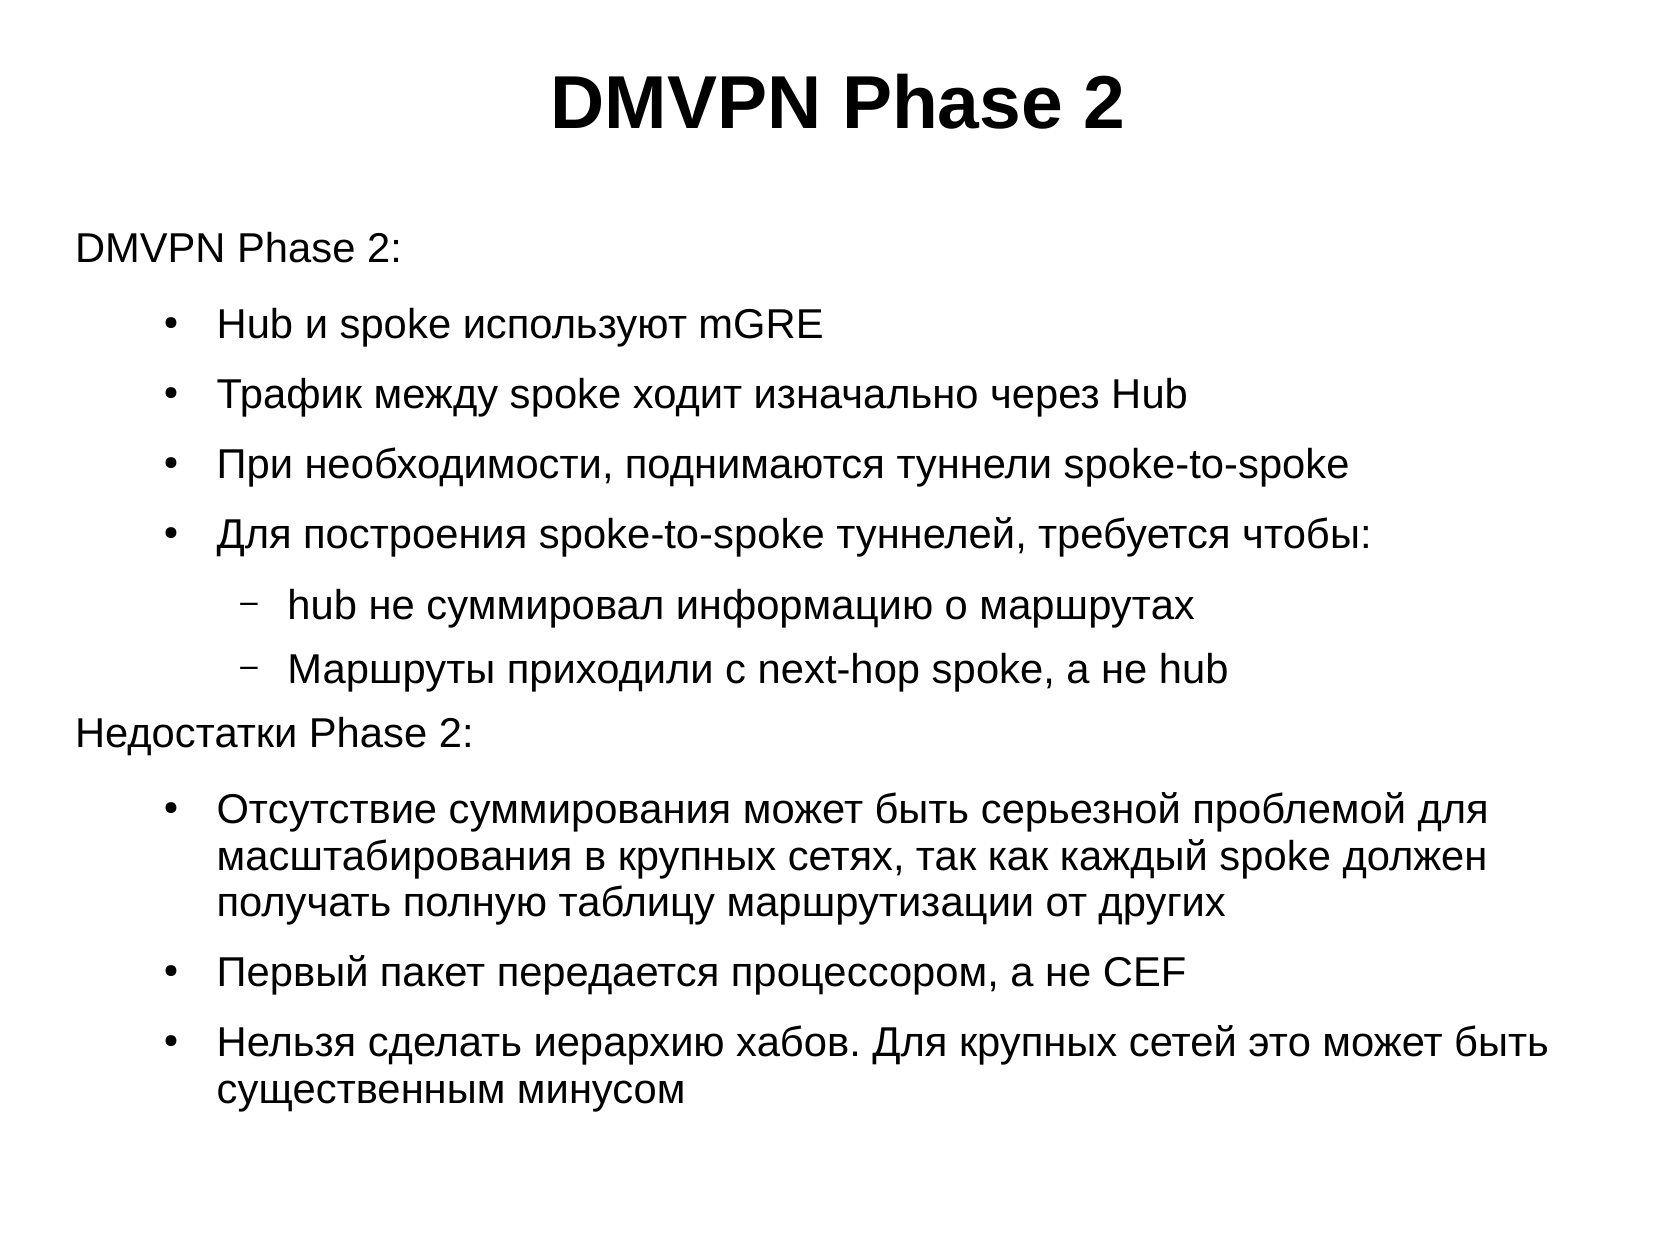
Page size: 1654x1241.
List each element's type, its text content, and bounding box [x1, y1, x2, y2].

text_box DMVPN Phase 2 [64, 37, 1613, 151]
list DMVPN Phase 2: Hub и spoke используют mGRE Трафик между spoke ходит изначально через Hub При необходимости, поднимаются туннели spoke-to-spoke Для построения spoke-to-spoke туннелей, требуется чтобы: hub не суммировал информацию о маршрутах Маршруты приходили с next-hop spoke, а не hub Недостатки Phase 2: Отсутствие суммирования может быть серьезной проблемой для масштабирования в крупных сетях, так как каждый spoke должен получать полную таблицу маршрутизации от других Первый пакет передается процессором, а не CEF Нельзя сделать иерархию хабов. Для крупных сетей это может быть существенным минусом [75, 225, 1576, 1112]
